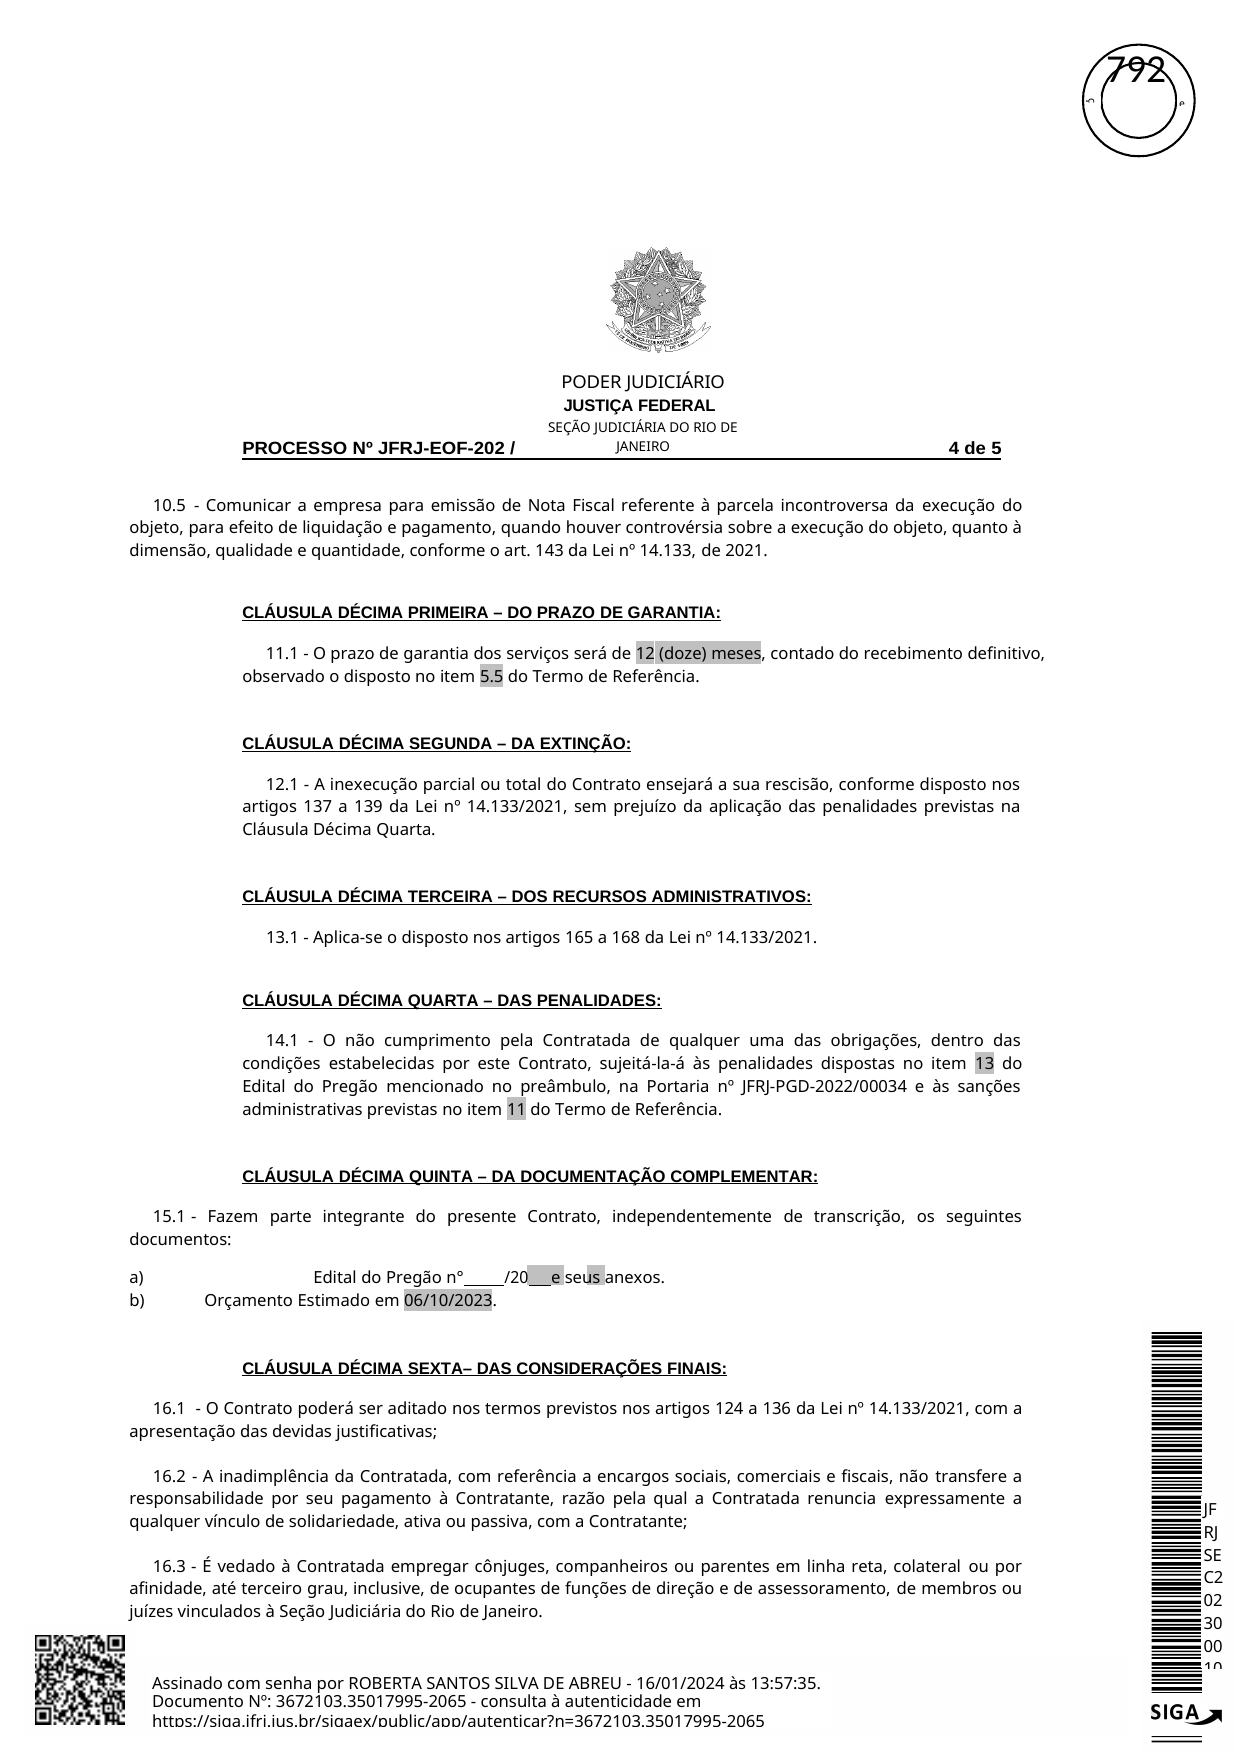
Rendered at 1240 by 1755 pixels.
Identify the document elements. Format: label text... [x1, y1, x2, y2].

list - O Contrato poderá ser aditado nos termos previstos nos artigos 124 a 136 da Lei nº 14.133/2021, com a apresentação das devidas justificativas; [129, 1397, 1022, 1442]
list - É vedado à Contratada empregar cônjuges, companheiros ou parentes em linha reta, colateral ou por afinidade, até terceiro grau, inclusive, de ocupantes de funções de direção e de assessoramento, de membros ou juízes vinculados à Seção Judiciária do Rio de Janeiro. [129, 1554, 1022, 1622]
text CLÁUSULA DÉCIMA SEGUNDA – DA EXTINÇÃO: [242, 734, 1239, 753]
list - Fazem parte integrante do presente Contrato, independentemente de transcrição, os seguintes documentos: [129, 1205, 1022, 1250]
list - Comunicar a empresa para emissão de Nota Fiscal referente à parcela incontroversa da execução do objeto, para efeito de liquidação e pagamento, quando houver controvérsia sobre a execução do objeto, quanto à dimensão, qualidade e quantidade, conforme o art. 143 da Lei nº 14.133, de 2021. [129, 493, 1022, 561]
text CLÁUSULA DÉCIMA QUARTA – DAS PENALIDADES: [242, 991, 1239, 1010]
text CLÁUSULA DÉCIMA QUINTA – DA DOCUMENTAÇÃO COMPLEMENTAR: [242, 1167, 1239, 1186]
text ç [1085, 98, 1099, 106]
text CLÁUSULA DÉCIMA TERCEIRA – DOS RECURSOS ADMINISTRATIVOS: [242, 887, 1239, 906]
text 12.1 - A inexecução parcial ou total do Contrato ensejará a sua rescisão, conforme disposto nos artigos 137 a 139 da Lei nº 14.133/2021, sem prejuízo da aplicação das penalidades previstas na Cláusula Décima Quarta. [242, 772, 1022, 840]
list JFRJSEC202300010A [1203, 1498, 1224, 1668]
text 14.1 - O não cumprimento pela Contratada de qualquer uma das obrigações, dentro das condições estabelecidas por este Contrato, sujeitá-la-á às penalidades dispostas no item 13 do Edital do Pregão mencionado no preâmbulo, na Portaria nº JFRJ-PGD-2022/00034 e às sanções administrativas previstas no item 11 do Termo de Referência. [242, 1029, 1022, 1120]
text 13.1 - Aplica-se o disposto nos artigos 165 a 168 da Lei nº 14.133/2021. [266, 926, 1239, 948]
text CLÁUSULA DÉCIMA PRIMEIRA – DO PRAZO DE GARANTIA: [242, 603, 1239, 622]
list Edital do Pregão n° /20 e seus anexos. [129, 1266, 1239, 1289]
text 11.1 - O prazo de garantia dos serviços será de 12 (doze) meses, contado do recebimento definitivo, observado o disposto no item 5.5 do Termo de Referência. [242, 641, 1071, 687]
list - A inadimplência da Contratada, com referência a encargos sociais, comerciais e fiscais, não transfere a responsabilidade por seu pagamento à Contratante, razão pela qual a Contratada renuncia expressamente a qualquer vínculo de solidariedade, ativa ou passiva, com a Contratante; [129, 1464, 1022, 1532]
text CLÁUSULA DÉCIMA SEXTA– DAS CONSIDERAÇÕES FINAIS: [242, 1359, 1140, 1378]
text e [1179, 97, 1193, 105]
list Orçamento Estimado em 06/10/2023. [129, 1289, 1239, 1311]
text PROCESSO Nº JFRJ-EOF-202 / 4 de 5 [242, 438, 1239, 458]
